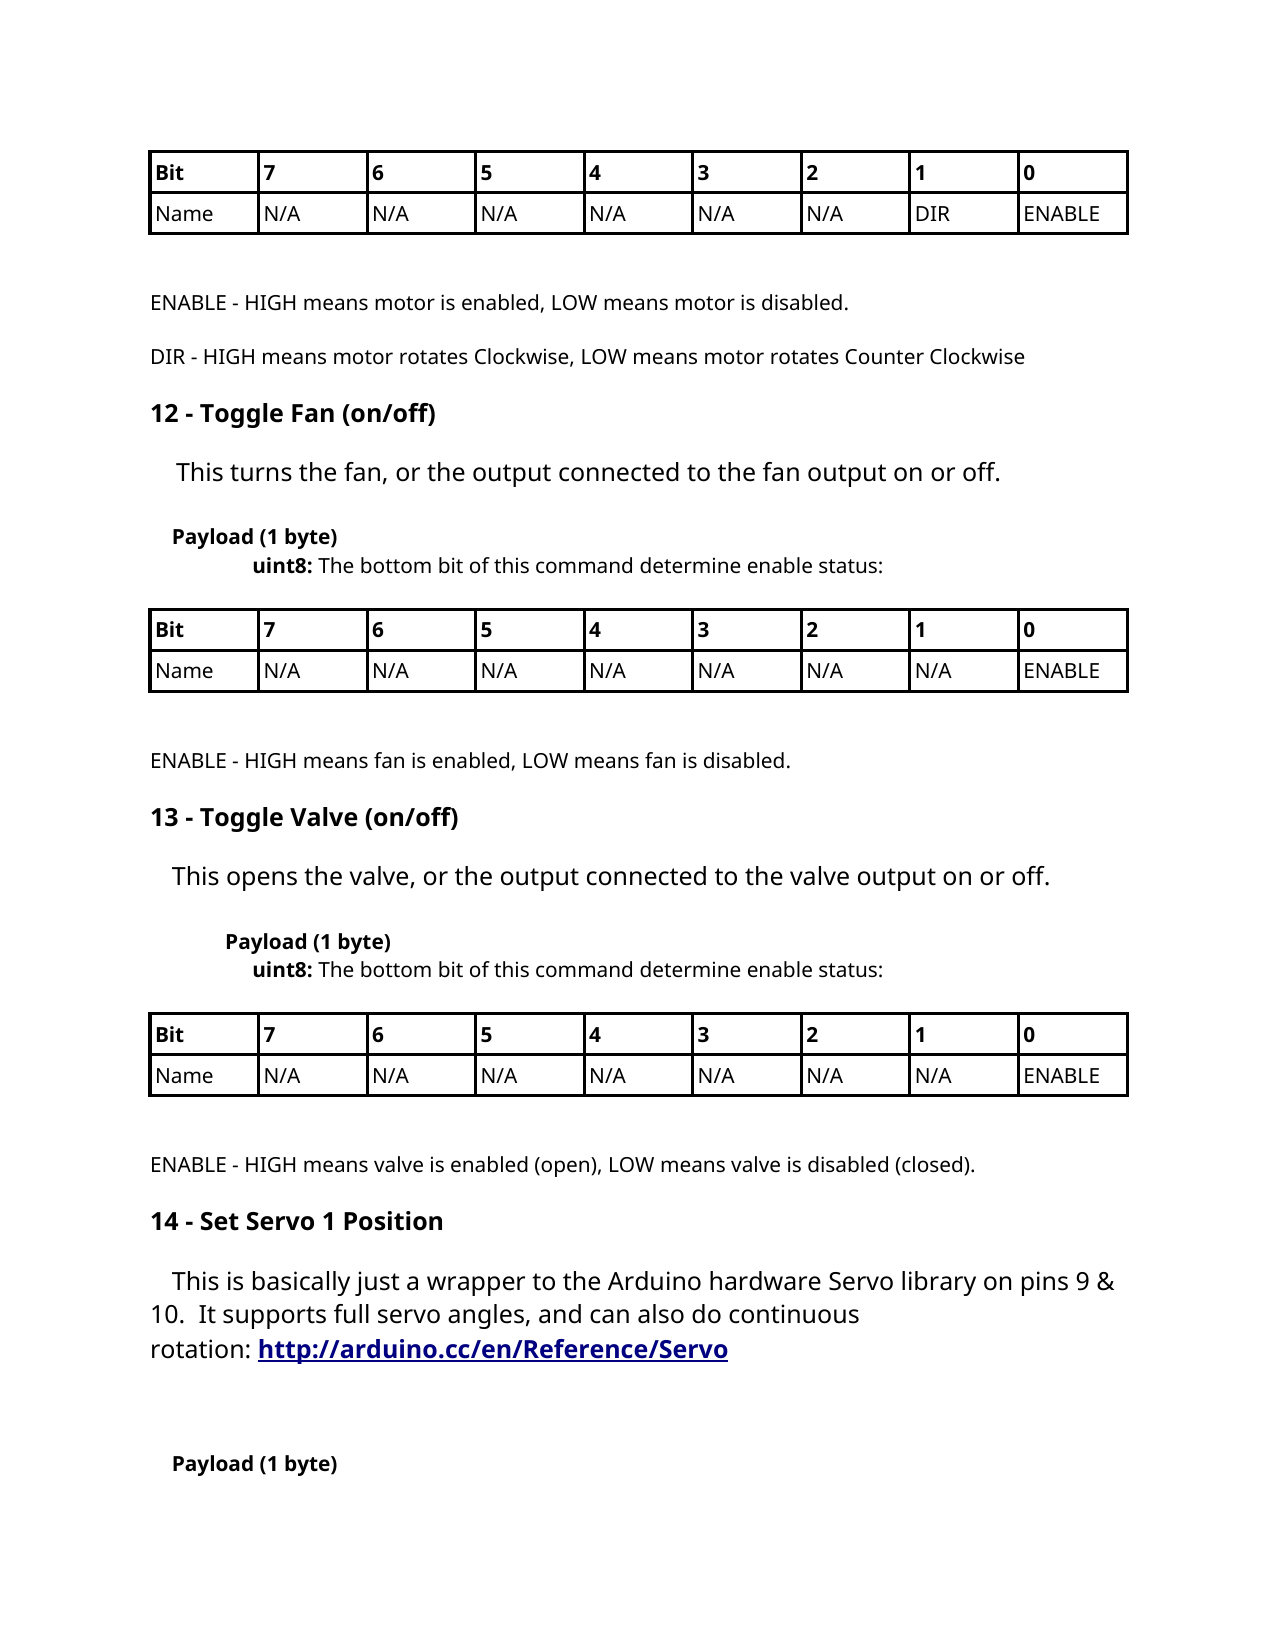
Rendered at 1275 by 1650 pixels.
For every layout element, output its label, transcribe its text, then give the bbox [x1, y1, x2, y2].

table_cell N/A [369, 652, 474, 690]
table_cell ENABLE [1020, 652, 1126, 690]
text ENABLE - HIGH means valve is enabled (open), LOW means valve is disabled (closed). [150, 1151, 1125, 1179]
table_cell Name [152, 1056, 257, 1094]
subtitle 12 - Toggle Fan (on/off) [150, 395, 1125, 429]
table_header 7 [260, 1015, 366, 1053]
table_cell N/A [803, 652, 908, 690]
table_cell N/A [477, 652, 583, 690]
table_header 5 [477, 153, 583, 191]
table_header 0 [1020, 153, 1126, 191]
table_cell N/A [694, 652, 800, 690]
table_cell DIR [911, 194, 1017, 232]
table_cell N/A [260, 652, 366, 690]
table_header 2 [803, 153, 908, 191]
table_cell N/A [586, 1056, 691, 1094]
table_header 4 [586, 1015, 691, 1053]
table_cell N/A [911, 1056, 1017, 1094]
table_cell N/A [477, 194, 583, 232]
table_header 7 [260, 611, 366, 649]
text Payload (1 byte) [150, 522, 1125, 551]
table_header 5 [477, 1015, 583, 1053]
table_header 0 [1020, 611, 1126, 649]
table_header Bit [152, 611, 257, 649]
table_header 3 [694, 1015, 800, 1053]
table_cell Name [152, 652, 257, 690]
table_header 1 [911, 611, 1017, 649]
text This turns the fan, or the output connected to the fan output on or off. [150, 454, 1125, 488]
text uint8: The bottom bit of this command determine enable status: [150, 551, 1125, 579]
table_header 6 [369, 611, 474, 649]
table_cell N/A [477, 1056, 583, 1094]
table_header 1 [911, 153, 1017, 191]
table_cell N/A [260, 1056, 366, 1094]
table_cell N/A [803, 194, 908, 232]
table_header 1 [911, 1015, 1017, 1053]
table_header 4 [586, 611, 691, 649]
table_header 6 [369, 153, 474, 191]
table_header 2 [803, 1015, 908, 1053]
table_cell N/A [694, 1056, 800, 1094]
text Payload (1 byte) [150, 927, 1125, 955]
text DIR - HIGH means motor rotates Clockwise, LOW means motor rotates Counter Clockwise [150, 342, 1125, 370]
text Payload (1 byte) [150, 1449, 1125, 1478]
table_header 0 [1020, 1015, 1126, 1053]
table_cell ENABLE [1020, 1056, 1126, 1094]
table_cell Name [152, 194, 257, 232]
subtitle 14 - Set Servo 1 Position [150, 1204, 1125, 1238]
table_header Bit [152, 1015, 257, 1053]
table_cell ENABLE [1020, 194, 1126, 232]
table_header 3 [694, 153, 800, 191]
table_header 2 [803, 611, 908, 649]
table_cell N/A [369, 194, 474, 232]
table_cell N/A [694, 194, 800, 232]
table_cell N/A [369, 1056, 474, 1094]
text This is basically just a wrapper to the Arduino hardware Servo library on pins 9 & 10. It supports full servo angles, and can also do continuous rotation: http://arduino.cc/en/Reference/Servo [150, 1263, 1125, 1365]
text This opens the valve, or the output connected to the valve output on or off. [150, 859, 1125, 893]
text ENABLE - HIGH means motor is enabled, LOW means motor is disabled. [150, 288, 1125, 317]
table_cell N/A [586, 652, 691, 690]
table_cell N/A [260, 194, 366, 232]
text uint8: The bottom bit of this command determine enable status: [150, 955, 1125, 984]
text ENABLE - HIGH means fan is enabled, LOW means fan is disabled. [150, 746, 1125, 775]
table_header 7 [260, 153, 366, 191]
subtitle 13 - Toggle Valve (on/off) [150, 800, 1125, 834]
table_header 5 [477, 611, 583, 649]
table_header 6 [369, 1015, 474, 1053]
table_header Bit [152, 153, 257, 191]
table_header 4 [586, 153, 691, 191]
table_cell N/A [803, 1056, 908, 1094]
table_header 3 [694, 611, 800, 649]
table_cell N/A [586, 194, 691, 232]
table_cell N/A [911, 652, 1017, 690]
